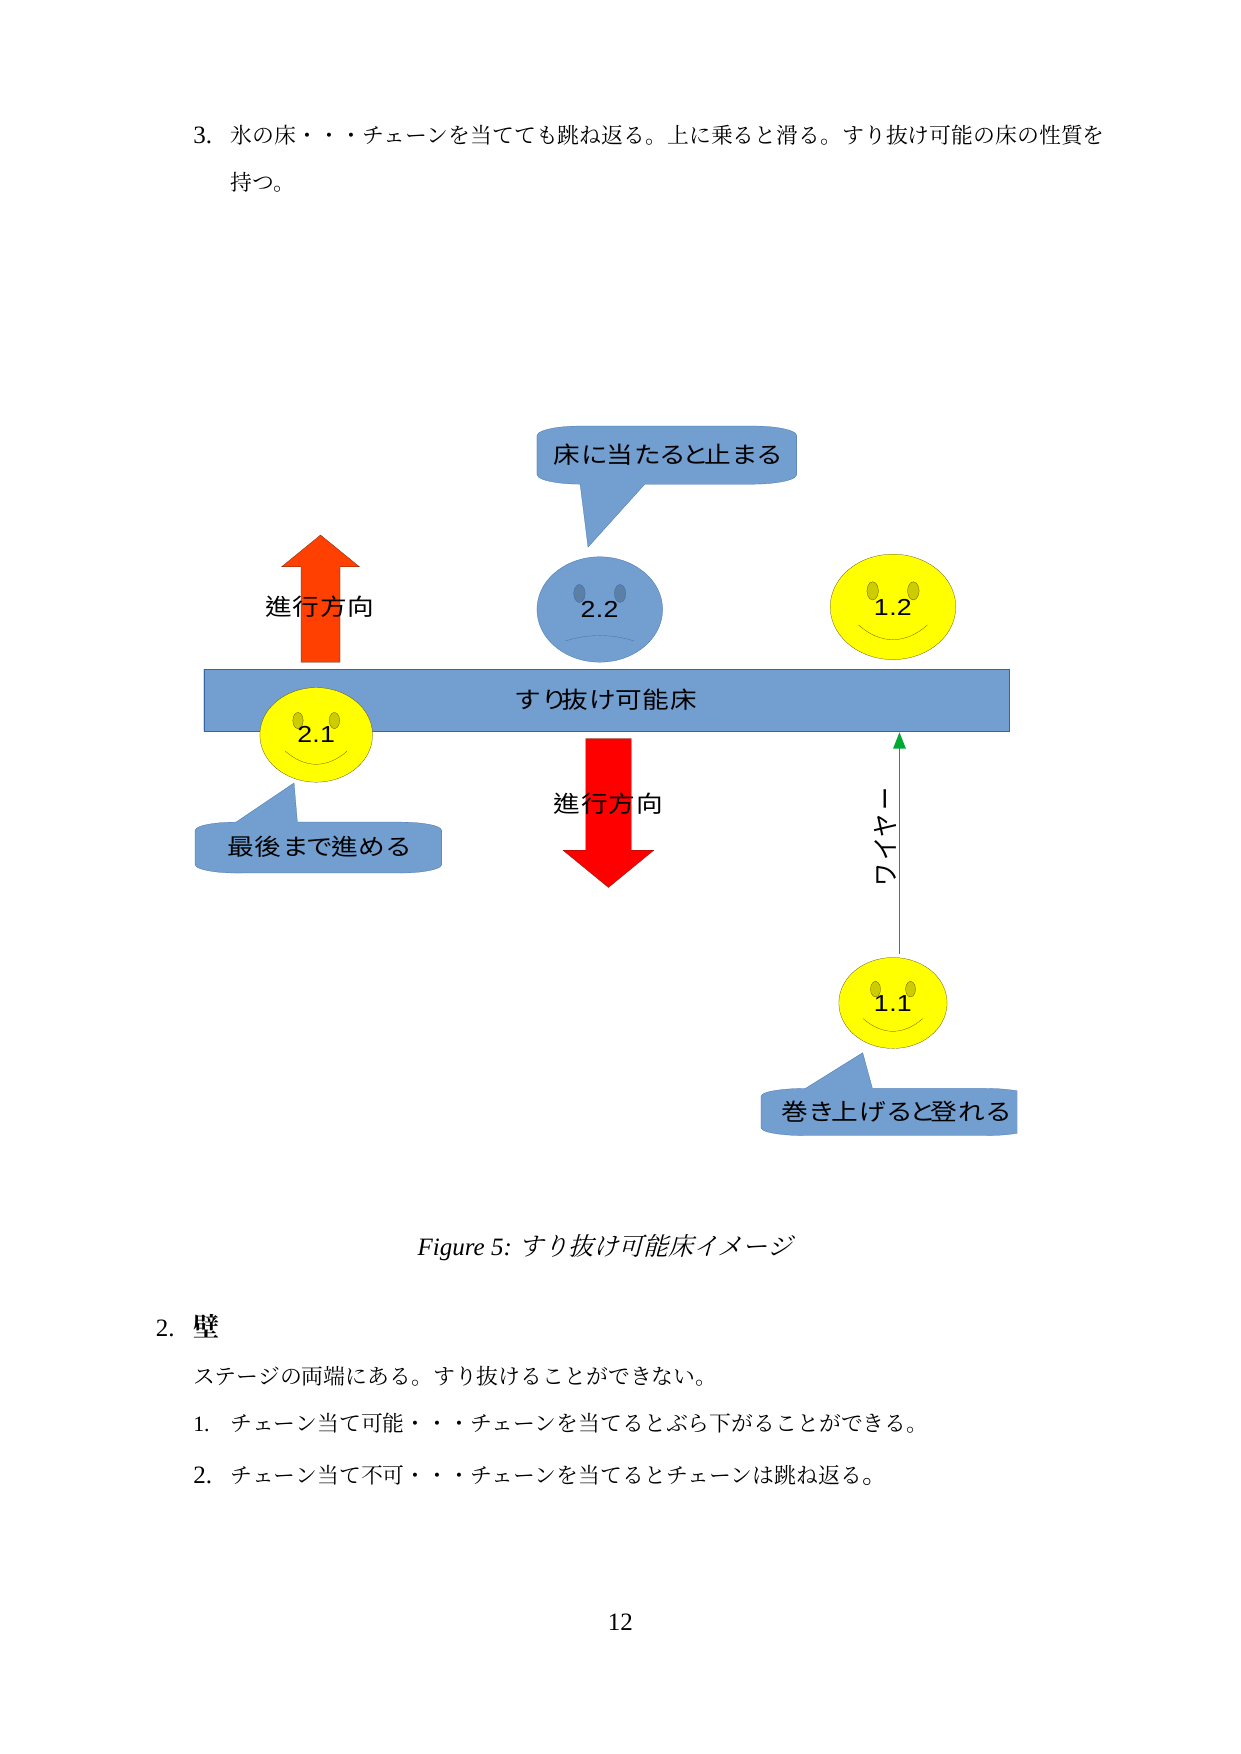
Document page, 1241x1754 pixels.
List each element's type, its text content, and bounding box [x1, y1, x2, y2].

list Figure 5: すり抜け可能床イメージ [195, 215, 1017, 1263]
list チェーン当て不可・・・チェーンを当てるとチェーンは跳ね返る。 [193, 1454, 1122, 1534]
list 壁 ステージの両端にある。すり抜けることができない。 [156, 1306, 1122, 1391]
list 氷の床・・・チェーンを当てても跳ね返る。上に乗ると滑る。すり抜け可能の床の性質を持つ。 [193, 118, 1122, 1292]
list チェーン当て可能・・・チェーンを当てるとぶら下がることができる。 [193, 1406, 1122, 1438]
